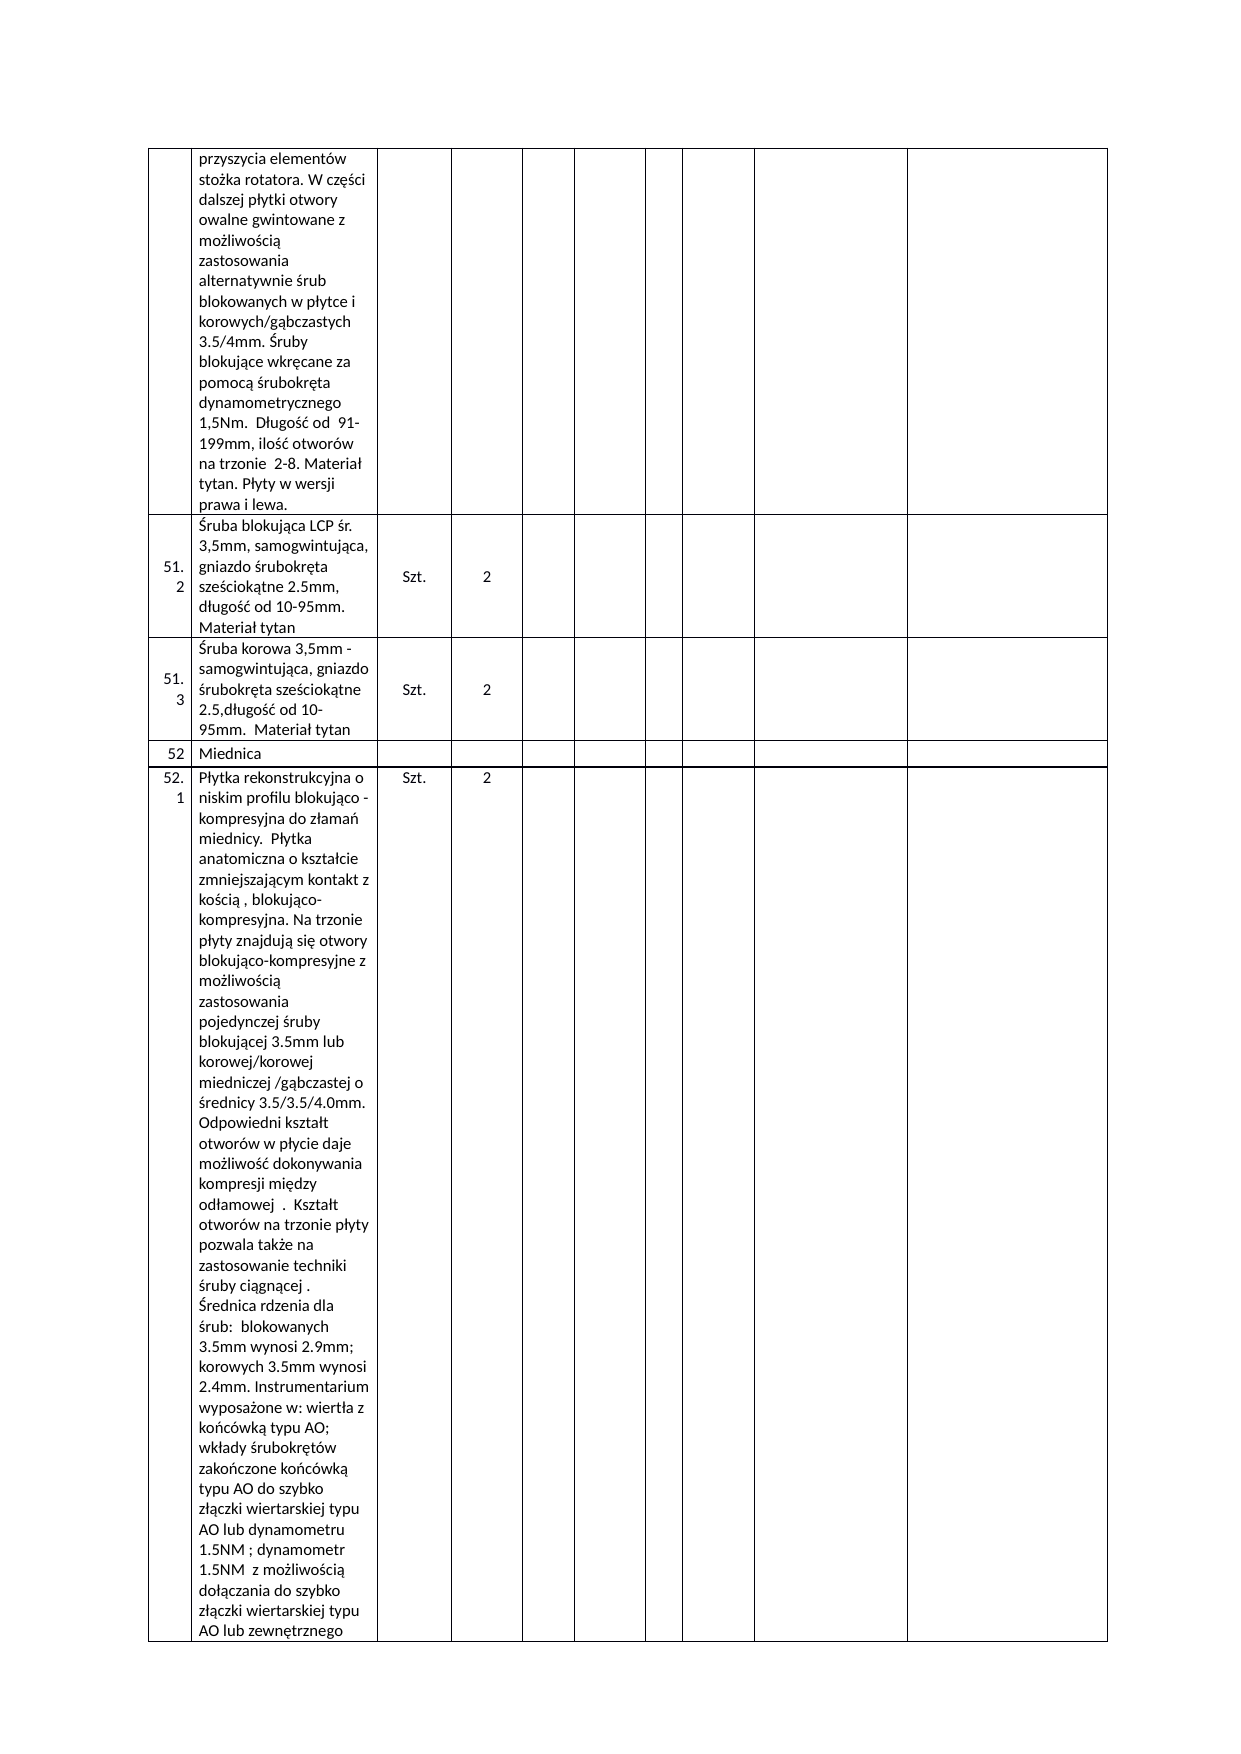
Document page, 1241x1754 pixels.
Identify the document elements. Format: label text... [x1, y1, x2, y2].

table_cell [683, 638, 754, 740]
table_cell 51.2 [149, 515, 191, 637]
table_cell [646, 768, 682, 1641]
table_cell [755, 515, 907, 637]
table_cell Śruba blokująca LCP śr. 3,5mm, samogwintująca, gniazdo śrubokręta sześciokątne 2.5mm, długość od 10-95mm. Materiał tytan [192, 515, 377, 637]
table_cell [523, 741, 574, 766]
table_cell [908, 515, 1107, 637]
table_cell [523, 149, 574, 514]
table_cell przyszycia elementów stożka rotatora. W części dalszej płytki otwory owalne gwintowane z możliwością zastosowania alternatywnie śrub blokowanych w płytce i korowych/gąbczastych 3.5/4mm. Śruby blokujące wkręcane za pomocą śrubokręta dynamometrycznego 1,5Nm. Długość od 91-199mm, ilość otworów na trzonie 2-8. Materiał tytan. Płyty w wersji prawa i lewa. [192, 149, 377, 514]
table_cell Szt. [378, 768, 451, 1641]
table_cell 2 [452, 515, 522, 637]
table_cell [755, 768, 907, 1641]
table_cell [908, 638, 1107, 740]
table_cell [908, 149, 1107, 514]
table_cell [575, 638, 645, 740]
table_cell [908, 768, 1107, 1641]
table_cell 2 [452, 768, 522, 1641]
table_cell 51.3 [149, 638, 191, 740]
table_cell 52 [149, 741, 191, 766]
table_cell Śruba korowa 3,5mm - samogwintująca, gniazdo śrubokręta sześciokątne 2.5,długość od 10-95mm. Materiał tytan [192, 638, 377, 740]
table_cell Szt. [378, 638, 451, 740]
table_cell Miednica [192, 741, 377, 766]
table_cell 52.1 [149, 768, 191, 1641]
table_cell [523, 515, 574, 637]
table_cell [683, 515, 754, 637]
table_cell [683, 149, 754, 514]
table_cell [378, 741, 451, 766]
table_cell [575, 515, 645, 637]
table_cell [575, 768, 645, 1641]
table_cell [452, 149, 522, 514]
table_cell Płytka rekonstrukcyjna o niskim profilu blokująco - kompresyjna do złamań miednicy. Płytka anatomiczna o kształcie zmniejszającym kontakt z kością , blokująco-kompresyjna. Na trzonie płyty znajdują się otwory blokująco-kompresyjne z możliwością zastosowania pojedynczej śruby blokującej 3.5mm lub korowej/korowej miedniczej /gąbczastej o średnicy 3.5/3.5/4.0mm. Odpowiedni kształt otworów w płycie daje możliwość dokonywania kompresji między odłamowej . Kształt otworów na trzonie płyty pozwala także na zastosowanie techniki śruby ciągnącej . Średnica rdzenia dla śrub: blokowanych 3.5mm wynosi 2.9mm; korowych 3.5mm wynosi 2.4mm. Instrumentarium wyposażone w: wiertła z końcówką typu AO; wkłady śrubokrętów zakończone końcówką typu AO do szybko złączki wiertarskiej typu AO lub dynamometru 1.5NM ; dynamometr 1.5NM z możliwością dołączania do szybko złączki wiertarskiej typu AO lub zewnętrznego [192, 768, 377, 1641]
table_cell [149, 149, 191, 514]
table_cell [755, 638, 907, 740]
table_cell [378, 149, 451, 514]
table_cell [575, 149, 645, 514]
table_cell [646, 515, 682, 637]
table_cell [575, 741, 645, 766]
table_cell 2 [452, 638, 522, 740]
table_cell [646, 638, 682, 740]
table_cell [452, 741, 522, 766]
table_cell [755, 149, 907, 514]
table_cell [523, 638, 574, 740]
table_cell [683, 741, 754, 766]
table_cell Szt. [378, 515, 451, 637]
table_cell [646, 741, 682, 766]
table_cell [523, 768, 574, 1641]
table_cell [908, 741, 1107, 766]
table_cell [646, 149, 682, 514]
table_cell [755, 741, 907, 766]
table_cell [683, 768, 754, 1641]
